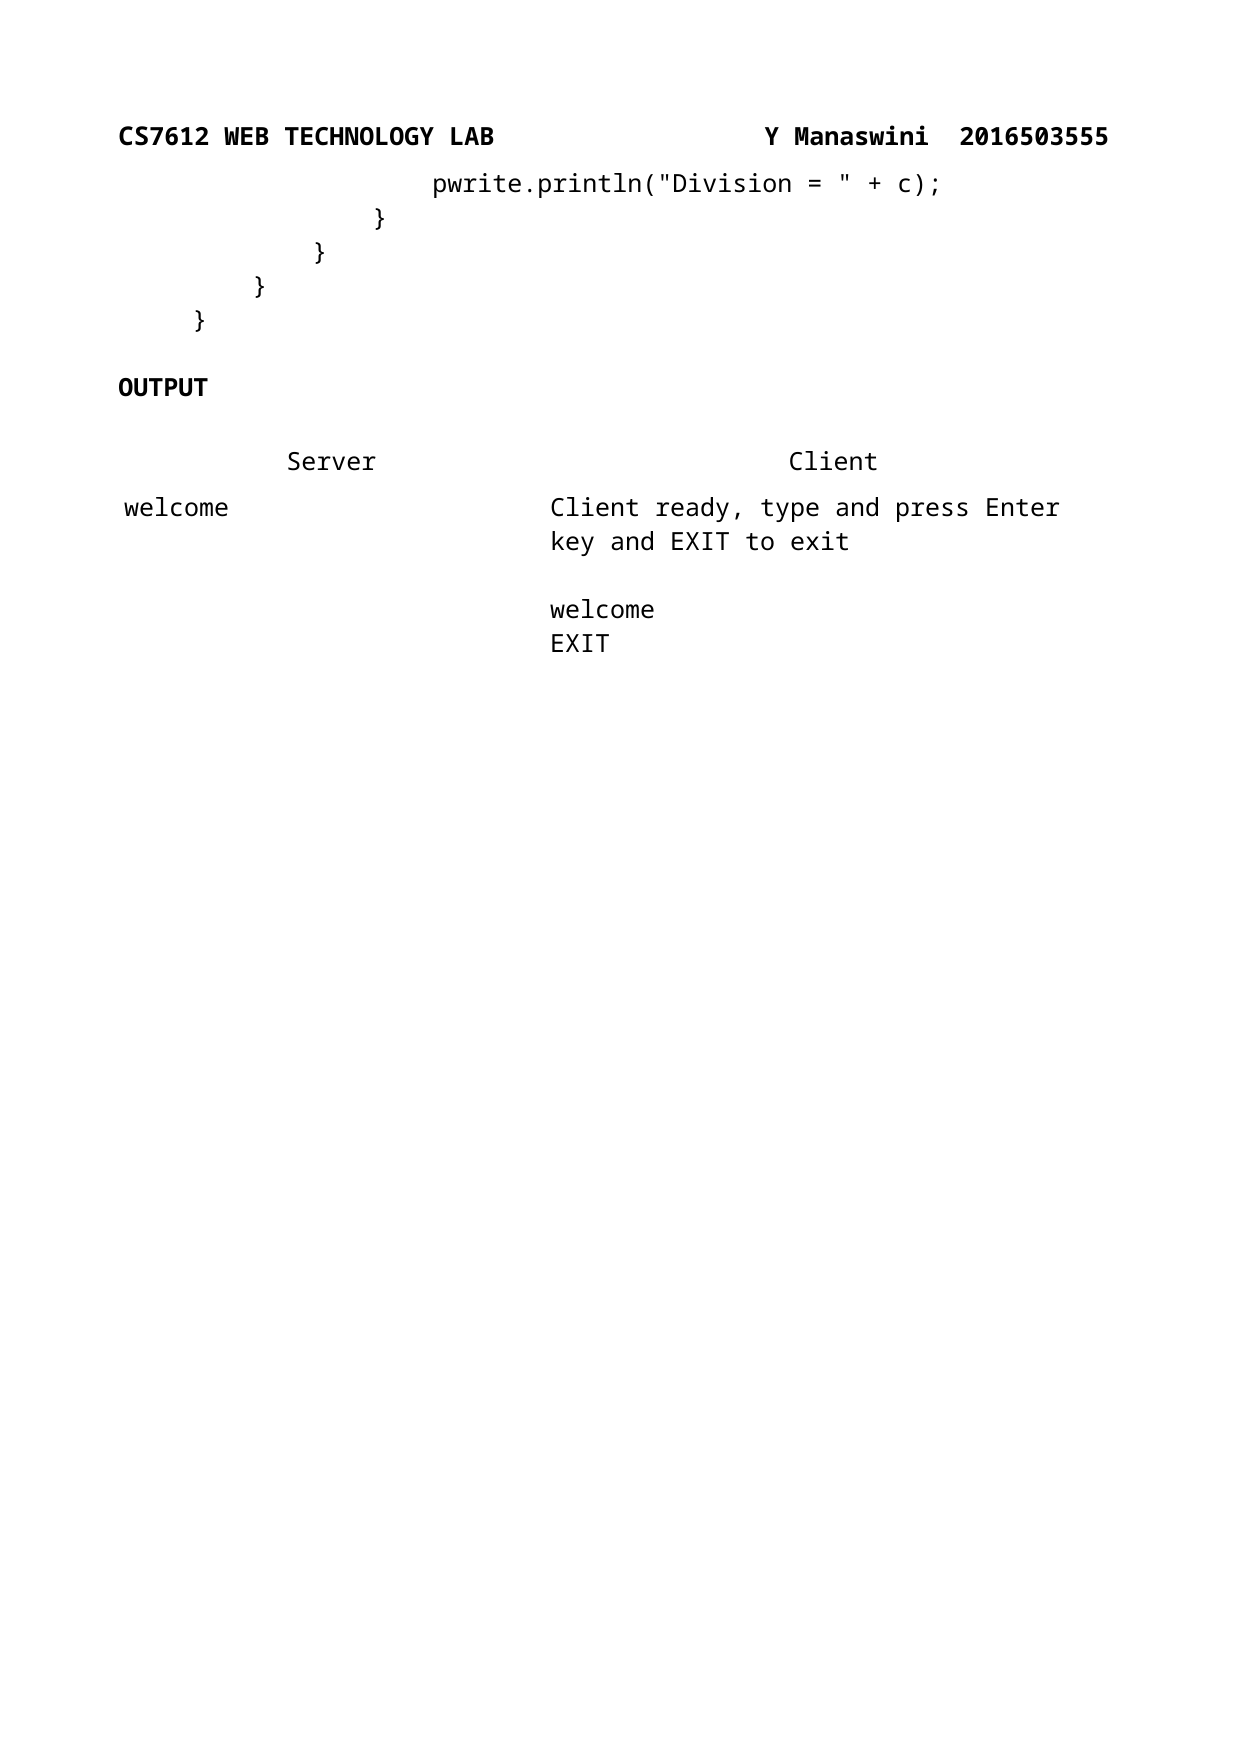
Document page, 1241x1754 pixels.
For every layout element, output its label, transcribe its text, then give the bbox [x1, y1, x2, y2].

text } [192, 268, 1122, 302]
text pwrite.println("Division = " + c); [192, 165, 1122, 199]
text } [192, 302, 1122, 336]
text OUTPUT [118, 370, 1122, 404]
table_header Server [119, 439, 544, 483]
text } [192, 233, 1122, 268]
table_cell welcome [119, 485, 544, 699]
table_cell Client ready, type and press Enter key and EXIT to exit welcome EXIT [544, 485, 1122, 699]
table_header Client [544, 439, 1122, 483]
text } [192, 199, 1122, 233]
